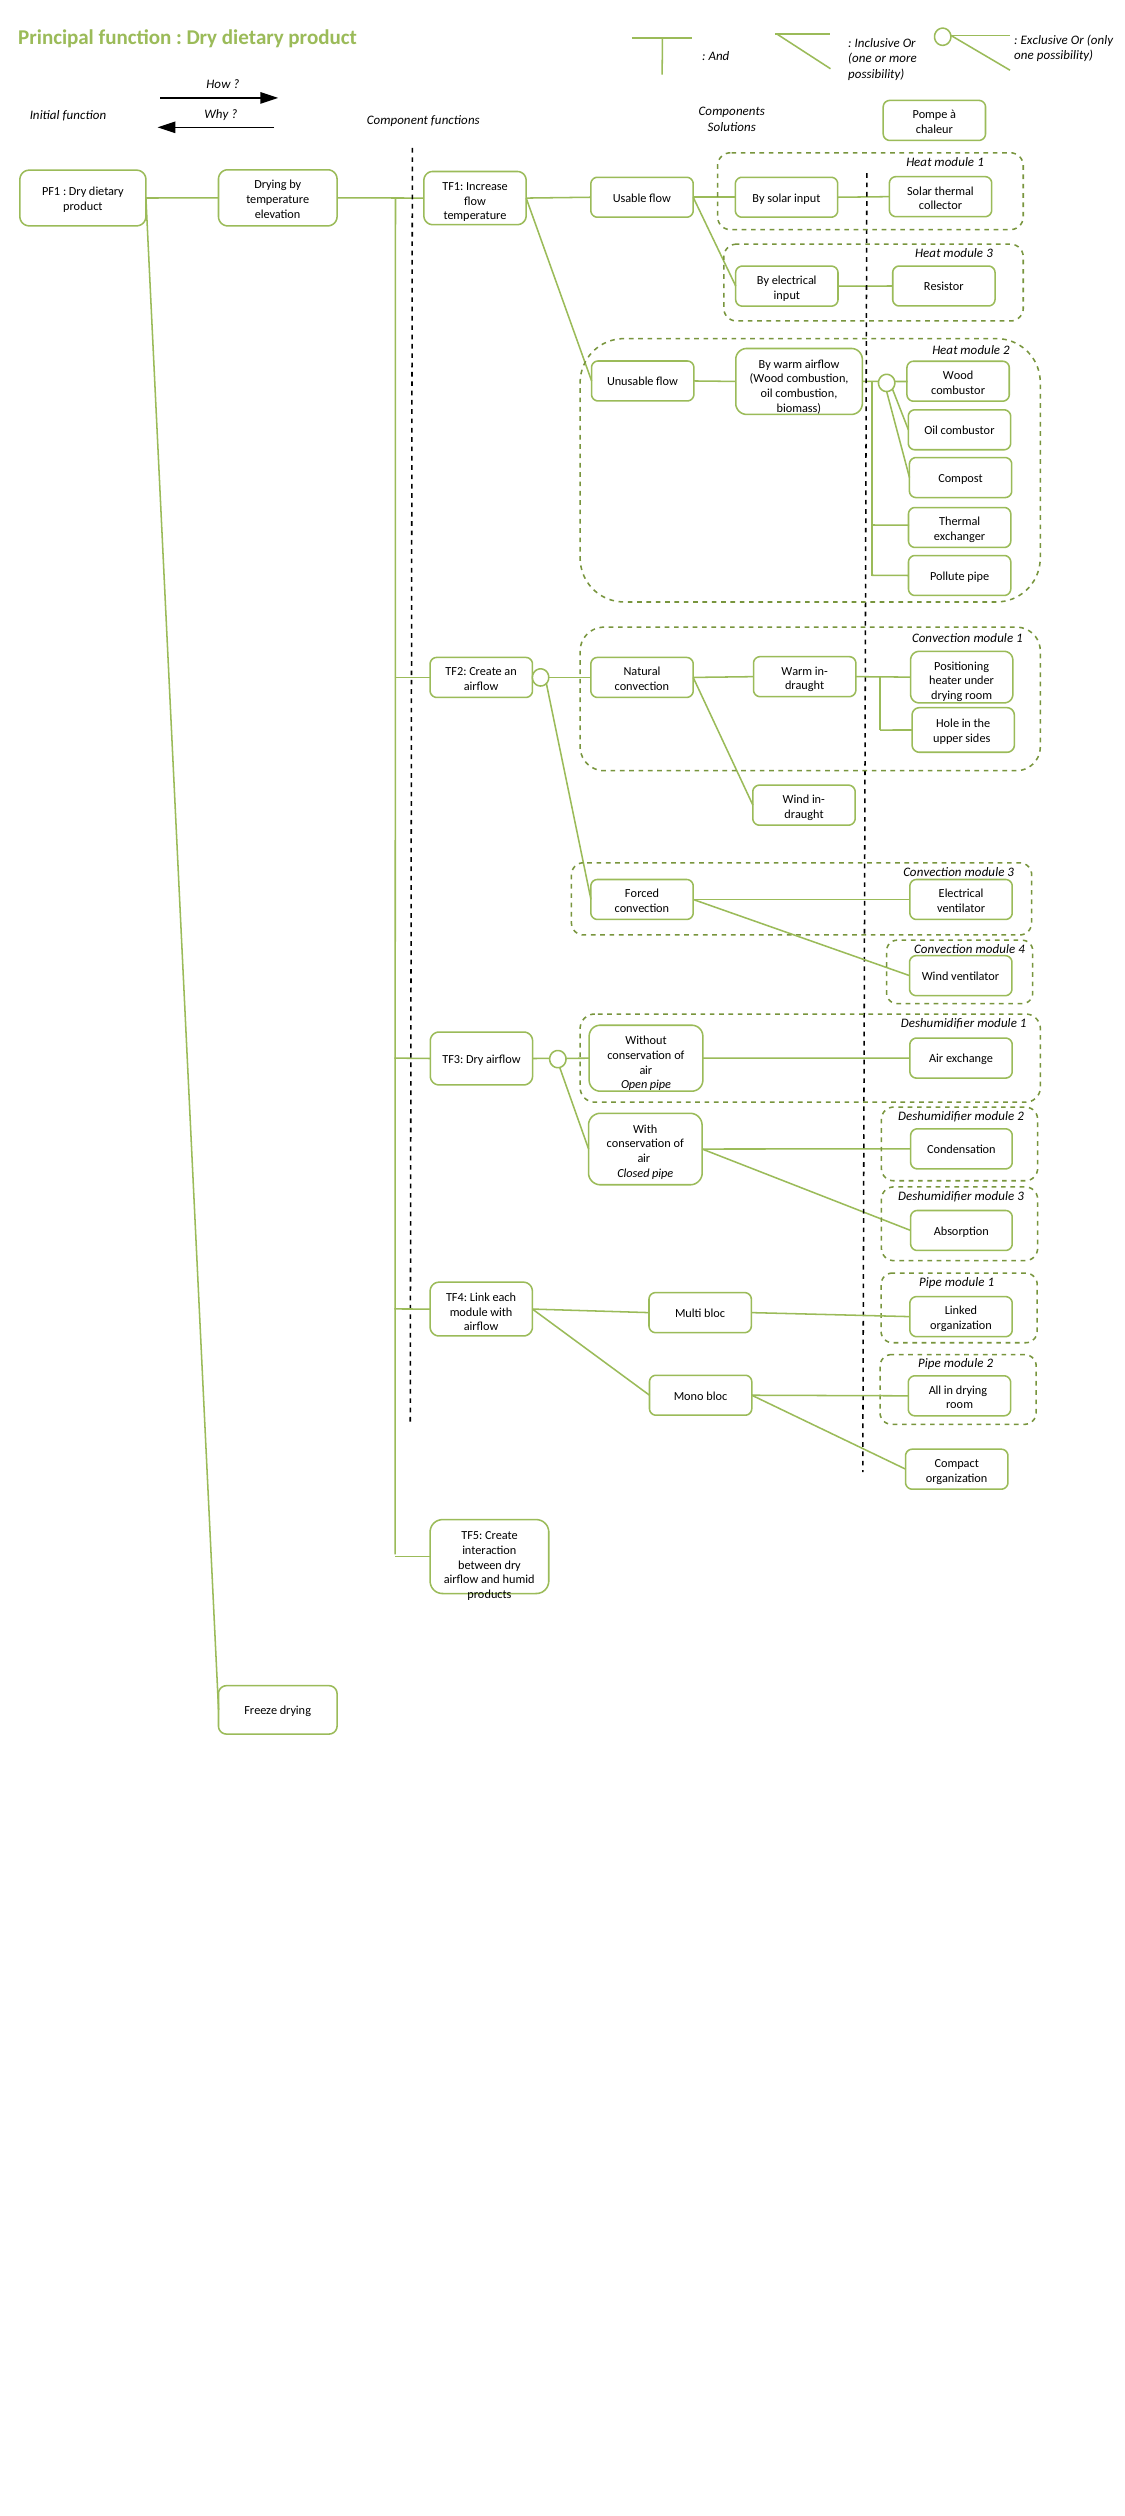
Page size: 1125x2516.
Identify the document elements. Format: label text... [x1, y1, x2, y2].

text_box Why ? [195, 101, 278, 126]
text_box [934, 28, 951, 46]
text_box Heat module 3 [906, 240, 1003, 265]
text_box Convection module 3 [894, 858, 1033, 884]
text_box TF3: Dry airflow [430, 1032, 533, 1085]
text_box [532, 668, 549, 686]
text_box Solar thermal collector [889, 176, 992, 217]
text_box Without conservation of air Open pipe [589, 1025, 703, 1092]
text_box Resistor [892, 266, 996, 306]
text_box By solar input [735, 177, 838, 218]
text_box Component functions [358, 107, 491, 132]
text_box Deshumidifier module 3 [889, 1182, 1039, 1208]
text_box Compact organization [905, 1449, 1008, 1490]
text_box Heat module 2 [923, 337, 1021, 362]
text_box TF1: Increase flow temperature [423, 171, 527, 225]
text_box How ? [198, 71, 284, 96]
text_box Air exchange [909, 1038, 1013, 1079]
text_box Pipe module 2 [909, 1350, 1037, 1375]
text_box Warm in-draught [753, 656, 856, 697]
text_box Electrical ventilator [909, 884, 1013, 920]
text_box Deshumidifier module 1 [892, 1010, 1042, 1035]
text_box Wind ventilator [909, 961, 1012, 996]
text_box Components Solutions [687, 98, 777, 139]
text_box Compost [909, 457, 1012, 498]
text_box Natural convection [590, 657, 694, 698]
text_box : Inclusive Or (one or more possibility) [839, 30, 935, 86]
text_box Pollute pipe [908, 555, 1011, 596]
text_box Absorption [910, 1210, 1013, 1251]
text_box Initial function [21, 102, 143, 127]
text_box Hole in the upper sides [912, 707, 1015, 753]
text_box Positioning heater under drying room [910, 651, 1013, 703]
text_box Deshumidifier module 2 [889, 1103, 1039, 1128]
text_box By electrical input [735, 266, 838, 307]
text_box [549, 1050, 566, 1068]
text_box Convection module 4 [905, 936, 1044, 961]
text_box Oil combustor [908, 409, 1011, 450]
text_box Wind in-draught [752, 785, 856, 826]
text_box Pipe module 1 [910, 1269, 1038, 1294]
text_box TF4: Link each module with airflow [430, 1282, 533, 1336]
text_box Drying by temperature elevation [218, 169, 338, 226]
text_box Unusable flow [591, 361, 694, 401]
text_box Mono bloc [649, 1375, 752, 1416]
text_box Forced convection [590, 879, 694, 920]
text_box Thermal exchanger [908, 507, 1011, 548]
text_box Linked organization [909, 1296, 1013, 1337]
text_box PF1 : Dry dietary product [19, 170, 146, 226]
text_box : Exclusive Or (only one possibility) [1005, 27, 1125, 67]
text_box All in drying room [908, 1375, 1011, 1416]
text_box TF2: Create an airflow [430, 657, 533, 698]
text_box Convection module 1 [903, 625, 1042, 650]
text_box [878, 374, 895, 392]
text_box Freeze drying [218, 1685, 338, 1735]
text_box : And [693, 42, 776, 67]
text_box Multi bloc [649, 1292, 752, 1333]
text_box Heat module 1 [897, 148, 995, 174]
text_box Usable flow [590, 177, 694, 218]
text_box Pompe à chaleur [883, 100, 986, 141]
text_box With conservation of air Closed pipe [588, 1113, 703, 1185]
text_box Principal function : Dry dietary product [9, 19, 382, 54]
text_box Condensation [910, 1128, 1013, 1169]
text_box TF5: Create interaction between dry airflow and humid products [430, 1519, 549, 1594]
text_box By warm airflow (Wood combustion, oil combustion, biomass) [735, 348, 863, 415]
text_box Wood combustor [906, 361, 1010, 402]
